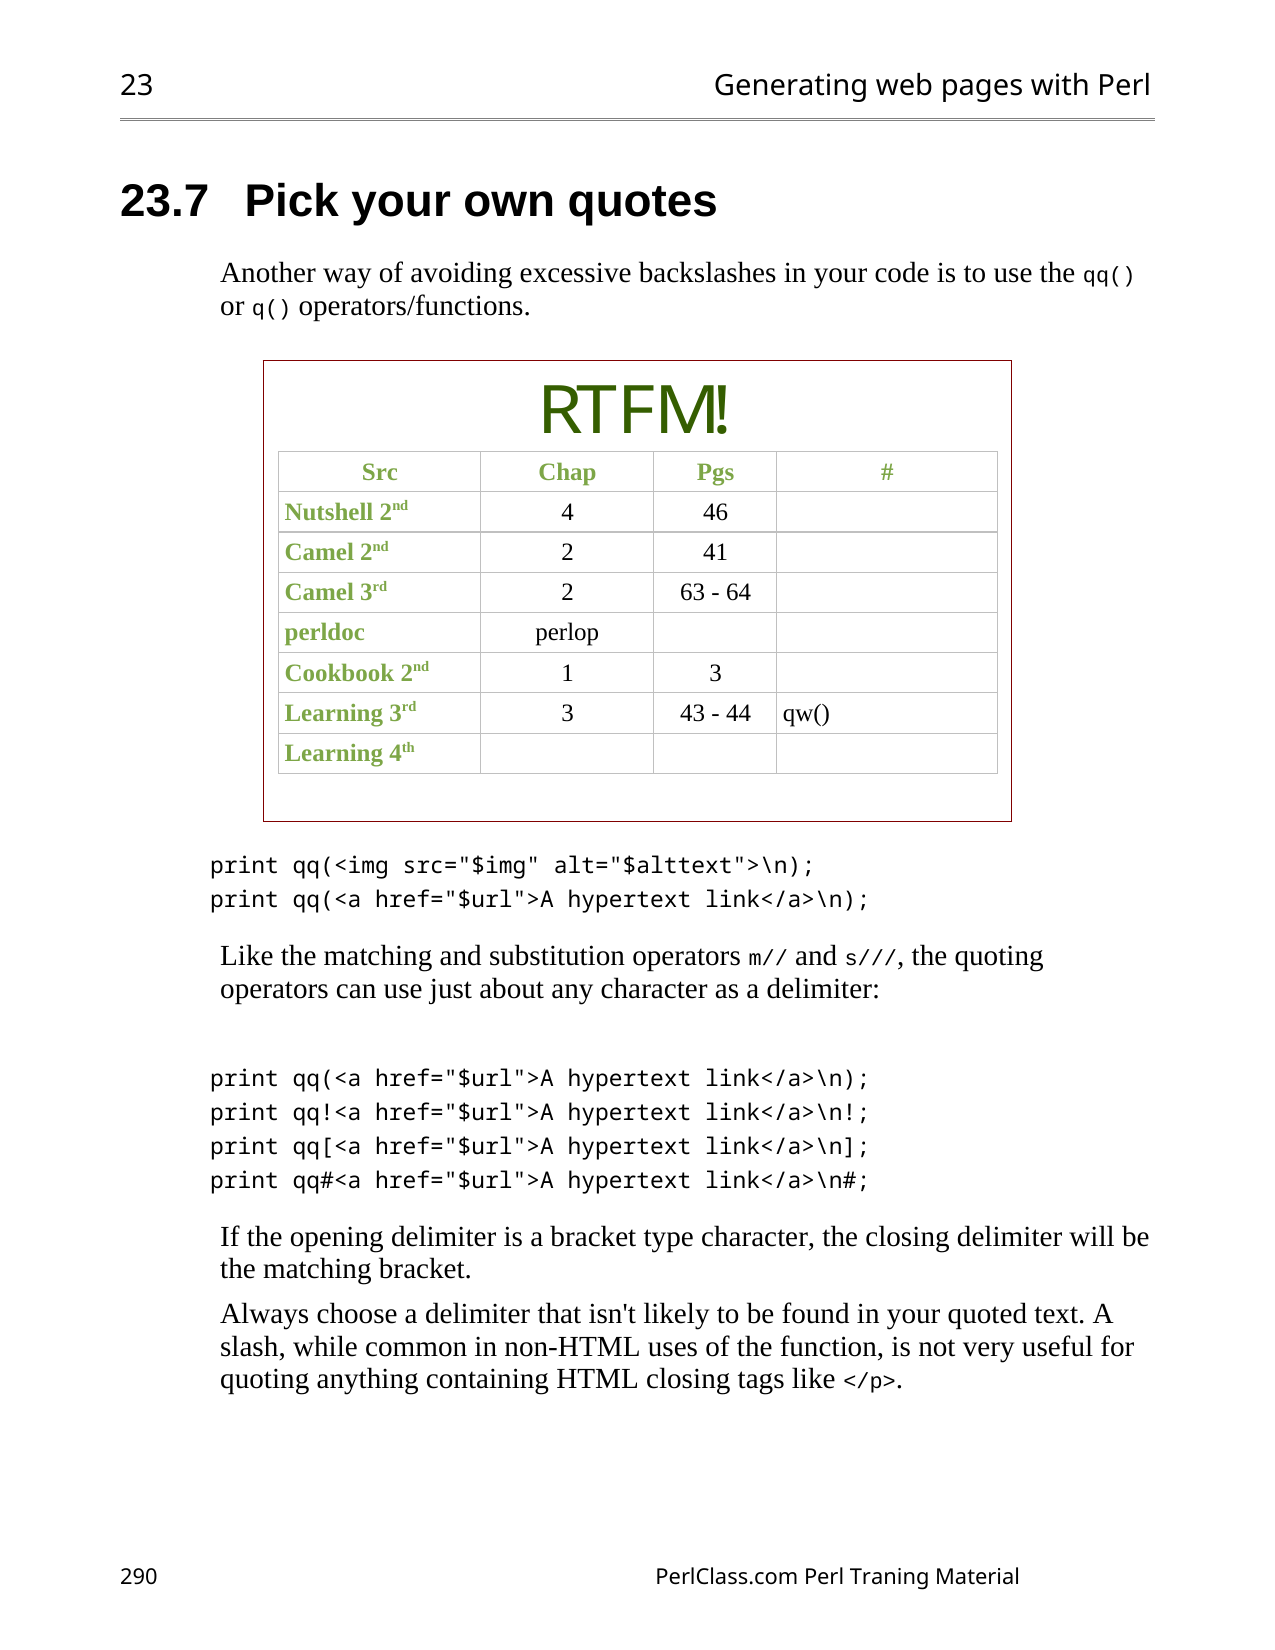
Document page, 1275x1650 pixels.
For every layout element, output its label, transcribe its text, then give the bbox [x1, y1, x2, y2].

table_header Src [279, 452, 480, 491]
table_header # [777, 452, 997, 491]
table_cell 63 - 64 [654, 573, 776, 612]
text print qq!<a href="$url">A hypertext link</a>\n!; [210, 1094, 1155, 1127]
table_cell 43 - 44 [654, 693, 776, 732]
table_cell Learning 3rd [279, 693, 480, 732]
text If the opening delimiter is a bracket type character, the closing delimiter will be the matching bracket. [220, 1220, 1155, 1285]
table_cell [654, 613, 776, 652]
table_cell [777, 573, 997, 612]
table_cell Camel 2nd [279, 533, 480, 572]
table_cell 1 [481, 653, 653, 692]
table_cell 2 [481, 573, 653, 612]
table_cell [654, 734, 776, 773]
text Another way of avoiding excessive backslashes in your code is to use the qq() or q() operators/functions. [220, 257, 1155, 322]
table_cell 41 [654, 533, 776, 572]
text print qq#<a href="$url">A hypertext link</a>\n#; [210, 1162, 1155, 1195]
table_cell Cookbook 2nd [279, 653, 480, 692]
table_cell Learning 4th [279, 734, 480, 773]
table_header Chap [481, 452, 653, 491]
table_cell [777, 734, 997, 773]
table_cell perlop [481, 613, 653, 652]
table_cell Camel 3rd [279, 573, 480, 612]
table_cell 3 [654, 653, 776, 692]
table_cell [777, 653, 997, 692]
table_cell [777, 613, 997, 652]
text print qq(<a href="$url">A hypertext link</a>\n); [210, 882, 1155, 915]
table_cell [481, 734, 653, 773]
table_cell [777, 533, 997, 572]
table_cell [777, 492, 997, 531]
table_cell perldoc [279, 613, 480, 652]
text Like the matching and substitution operators m// and s///, the quoting operators can use just about any character as a delimiter: [220, 940, 1155, 1005]
text print qq(<a href="$url">A hypertext link</a>\n); [210, 1061, 1155, 1093]
table_cell 4 [481, 492, 653, 531]
text print qq[<a href="$url">A hypertext link</a>\n]; [210, 1128, 1155, 1161]
table_cell 46 [654, 492, 776, 531]
text Always choose a delimiter that isn't likely to be found in your quoted text. A slash, while common in non-HTML uses of the function, is not very useful for quoting anything containing HTML closing tags like </p>. [220, 1297, 1155, 1395]
subtitle Pick your own quotes [120, 175, 1155, 226]
text print qq(<img src="$img" alt="$alttext">\n); [210, 848, 1155, 881]
table_cell 3 [481, 693, 653, 732]
table_header Pgs [654, 452, 776, 491]
table_cell Nutshell 2nd [279, 492, 480, 531]
table_cell qw() [777, 693, 997, 732]
table_cell 2 [481, 533, 653, 572]
